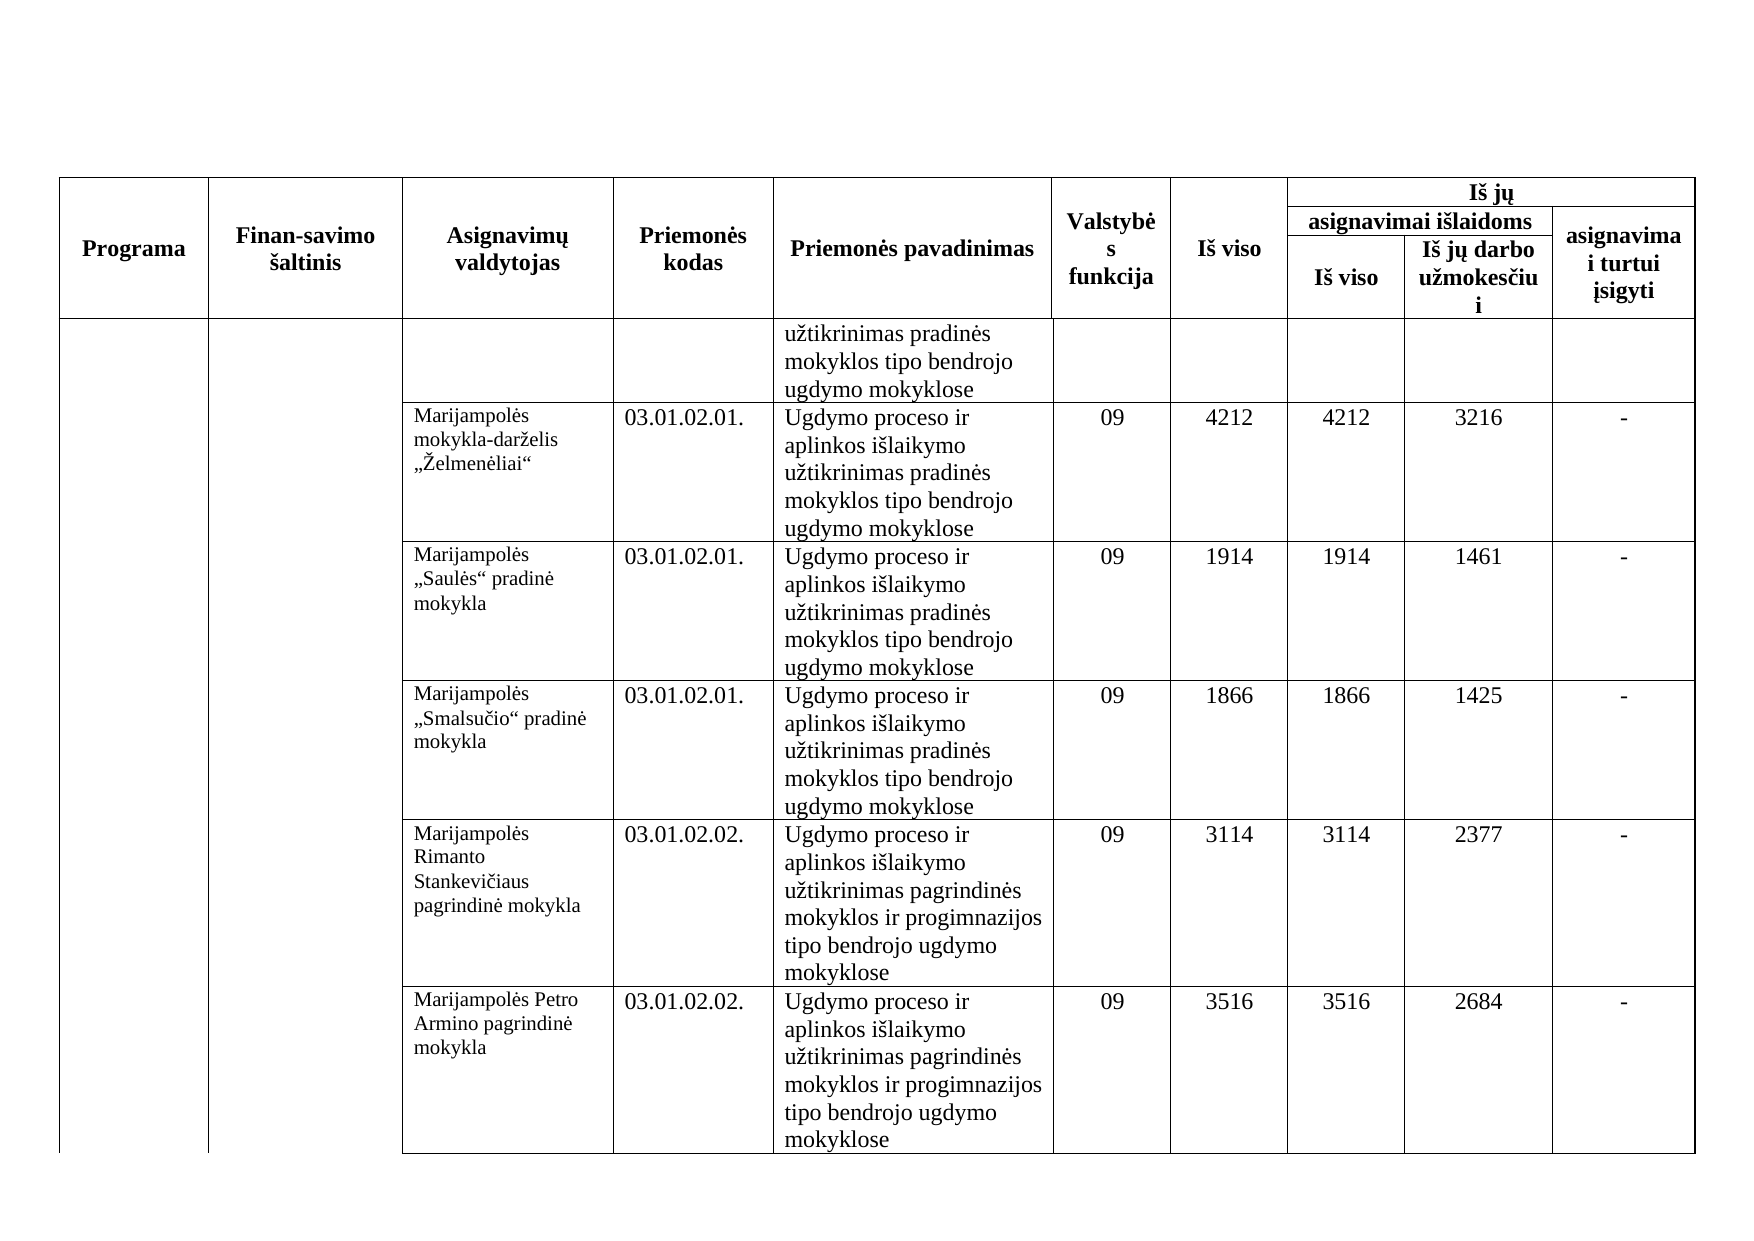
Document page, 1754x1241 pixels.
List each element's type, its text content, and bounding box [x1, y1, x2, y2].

table_cell [209, 319, 402, 402]
table_cell 3114 [1171, 820, 1287, 986]
table_cell Iš viso [1288, 236, 1404, 318]
table_cell - [1553, 542, 1694, 680]
table_cell [209, 402, 402, 541]
table_cell [209, 986, 402, 1153]
table_cell - [1553, 403, 1694, 541]
table_cell Marijampolės Petro Armino pagrindinė mokykla [403, 987, 613, 1153]
table_cell - [1553, 319, 1694, 402]
table_cell asignavimai turtui įsigyti [1553, 207, 1694, 318]
table_cell 09 [1054, 403, 1170, 541]
table_cell 1866 [1171, 681, 1287, 819]
table_cell Marijampolės Rimanto Stankevičiaus pagrindinė mokykla [403, 820, 613, 986]
table_cell 1461 [1405, 542, 1552, 680]
table_cell 03.01.02.02. [614, 820, 773, 986]
table_cell 3114 [1288, 820, 1404, 986]
table_cell [209, 819, 402, 986]
table_cell - [1553, 987, 1694, 1153]
table_cell [614, 319, 773, 402]
table_cell 03.01.02.01. [614, 542, 773, 680]
table_header Asignavimų valdytojas [403, 178, 613, 318]
table_cell 1866 [1288, 681, 1404, 819]
table_cell Marijampolės „Saulės“ pradinė mokykla [403, 542, 613, 680]
table_header Iš viso [1171, 178, 1287, 318]
table_header Programa [60, 178, 208, 318]
table_cell Marijampolės „Smalsučio“ pradinė mokykla [403, 681, 613, 819]
table_cell - [1553, 681, 1694, 819]
table_header Finan-savimo šaltinis [209, 178, 402, 318]
table_cell 4212 [1288, 403, 1404, 541]
table_cell [60, 819, 208, 986]
table_header Priemonės pavadinimas [774, 178, 1051, 318]
table_cell 2377 [1405, 820, 1552, 986]
table_cell 3516 [1171, 987, 1287, 1153]
table_cell 09 [1054, 987, 1170, 1153]
table_cell Ugdymo proceso ir aplinkos išlaikymo užtikrinimas pradinės mokyklos tipo bendrojo ugdymo mokyklose [774, 403, 1053, 541]
table_cell 1914 [1171, 542, 1287, 680]
table_cell 03.01.02.01. [614, 403, 773, 541]
table_cell 2684 [1405, 987, 1552, 1153]
table_cell [60, 319, 208, 402]
table_cell 09 [1054, 542, 1170, 680]
table_cell 09 [1054, 681, 1170, 819]
table_cell [209, 541, 402, 680]
table_cell 3516 [1288, 987, 1404, 1153]
table_cell užtikrinimas pradinės mokyklos tipo bendrojo ugdymo mokyklose [774, 319, 1053, 402]
table_cell [1405, 319, 1552, 402]
table_cell [1288, 319, 1404, 402]
table_cell 1914 [1288, 542, 1404, 680]
table_header Iš jų [1288, 178, 1694, 206]
table_cell [209, 680, 402, 819]
table_header Priemonės kodas [614, 178, 773, 318]
table_cell 4212 [1171, 403, 1287, 541]
table_cell Ugdymo proceso ir aplinkos išlaikymo užtikrinimas pagrindinės mokyklos ir progimnazijos tipo bendrojo ugdymo mokyklose [774, 987, 1053, 1153]
table_cell Ugdymo proceso ir aplinkos išlaikymo užtikrinimas pagrindinės mokyklos ir progimnazijos tipo bendrojo ugdymo mokyklose [774, 820, 1053, 986]
table_cell [60, 986, 208, 1153]
table_cell [60, 680, 208, 819]
table_cell 03.01.02.01. [614, 681, 773, 819]
table_cell 1425 [1405, 681, 1552, 819]
table_cell Ugdymo proceso ir aplinkos išlaikymo užtikrinimas pradinės mokyklos tipo bendrojo ugdymo mokyklose [774, 681, 1053, 819]
table_cell Iš jų darbo užmokesčiui [1405, 236, 1552, 318]
table_cell [60, 541, 208, 680]
table_cell 03.01.02.02. [614, 987, 773, 1153]
table_cell Marijampolės mokykla-darželis „Želmenėliai“ [403, 403, 613, 541]
table_cell [1054, 319, 1170, 402]
table_cell 09 [1054, 820, 1170, 986]
table_cell [403, 319, 613, 402]
table_cell asignavimai išlaidoms [1288, 207, 1552, 234]
table_header Valstybės funkcija [1052, 178, 1170, 318]
table_cell Ugdymo proceso ir aplinkos išlaikymo užtikrinimas pradinės mokyklos tipo bendrojo ugdymo mokyklose [774, 542, 1053, 680]
table_cell - [1553, 820, 1694, 986]
table_cell 3216 [1405, 403, 1552, 541]
table_cell [60, 402, 208, 541]
table_cell [1171, 319, 1287, 402]
